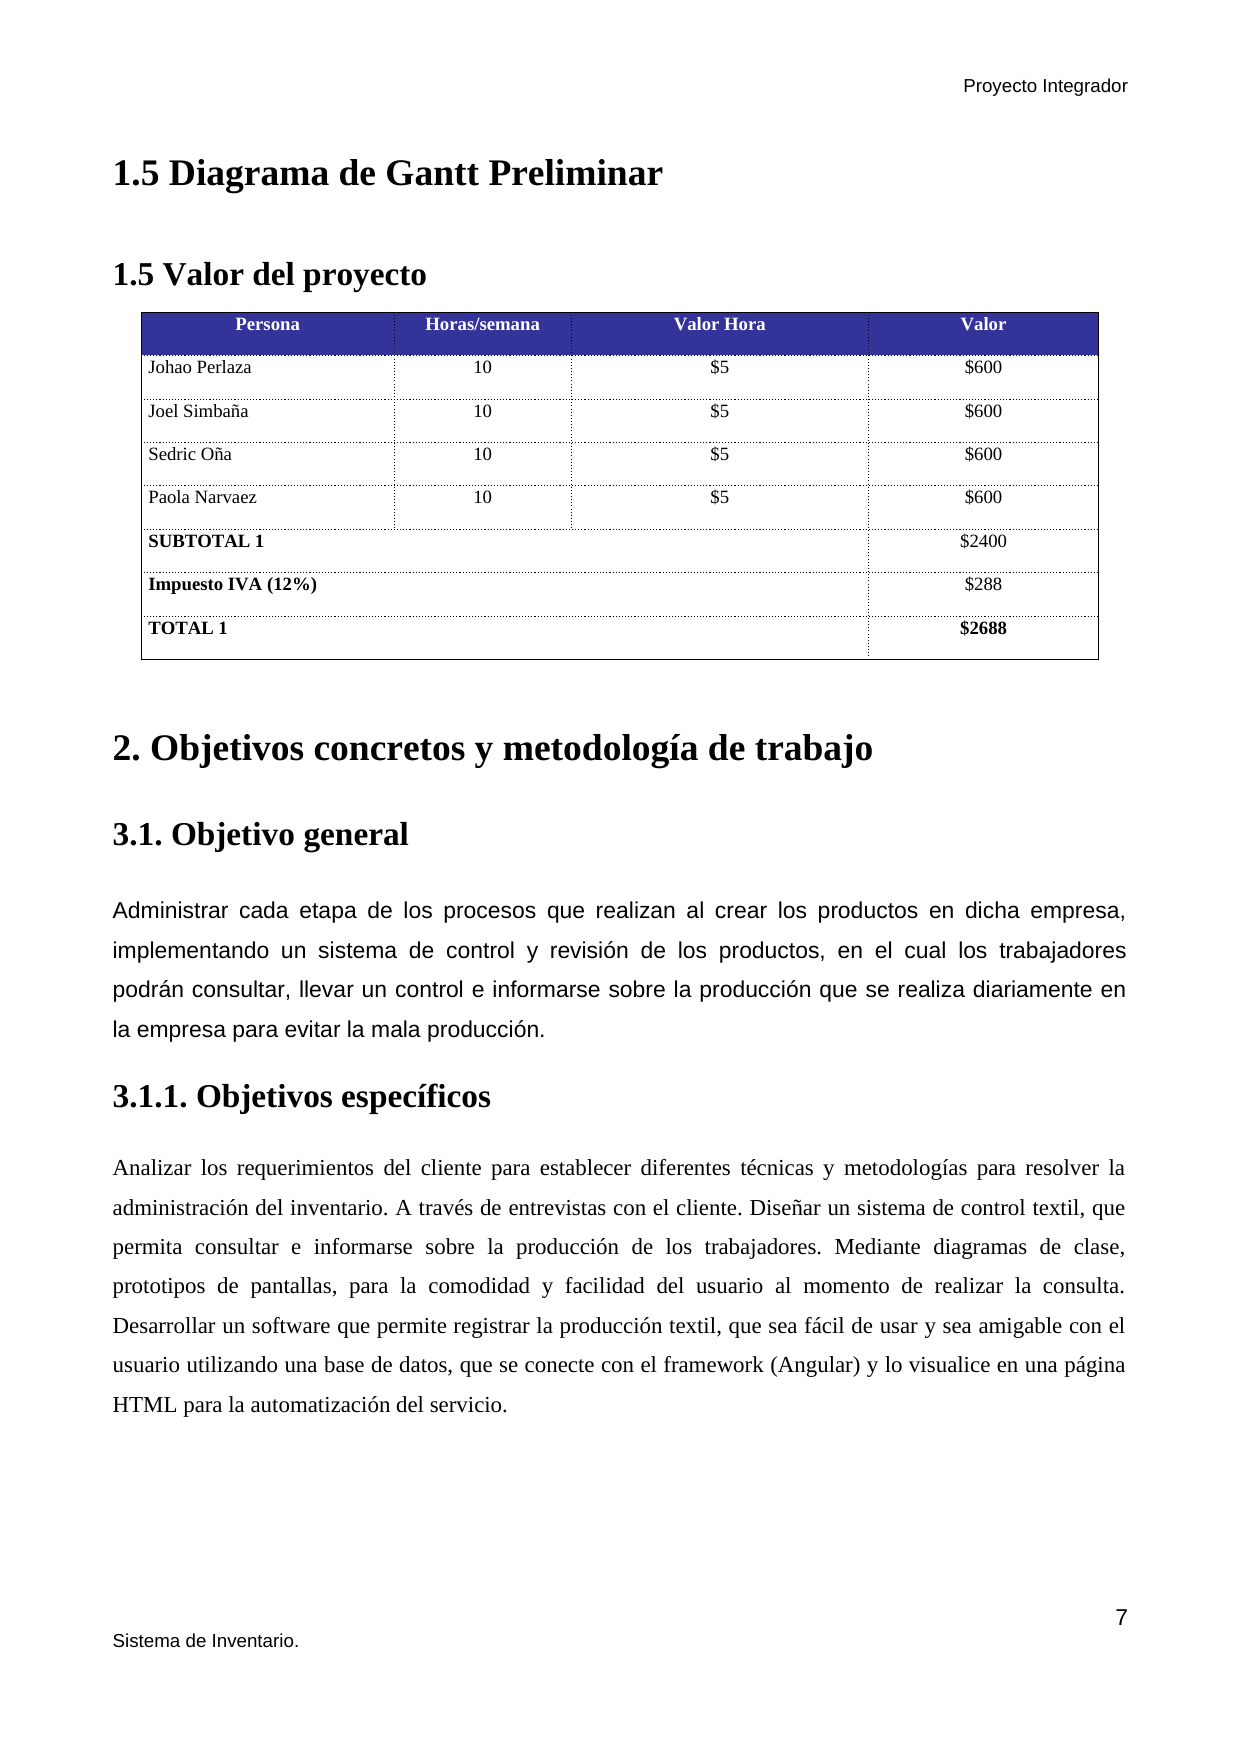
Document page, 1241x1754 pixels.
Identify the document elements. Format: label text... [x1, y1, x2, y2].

table_cell $2688 [868, 616, 1098, 659]
table_cell $5 [571, 442, 868, 485]
table_cell 10 [394, 485, 571, 529]
table_cell Sedric Oña [142, 442, 394, 485]
table_cell Paola Narvaez [142, 485, 394, 529]
table_cell $5 [571, 485, 868, 529]
table_cell $288 [868, 572, 1098, 616]
table_cell $2400 [868, 529, 1098, 572]
table_cell TOTAL 1 [142, 616, 868, 659]
subtitle 3.1. Objetivo general [112, 814, 1128, 853]
table_cell Impuesto IVA (12%) [142, 572, 868, 616]
table_cell $5 [571, 355, 868, 398]
table_cell 10 [394, 399, 571, 442]
table_header Persona [142, 313, 394, 355]
table_cell $600 [868, 485, 1098, 529]
table_cell SUBTOTAL 1 [142, 529, 868, 572]
table_cell 10 [394, 442, 571, 485]
table_header Horas/semana [394, 313, 571, 355]
text Analizar los requerimientos del cliente para establecer diferentes técnicas y metodologías para resolver la administración del inventario. A través de entrevistas con el cliente. Diseñar un sistema de control textil, que permita consultar e informarse sobre la producción de los trabajadores. Mediante diagramas de clase, prototipos de pantallas, para la comodidad y facilidad del usuario al momento de realizar la consulta. Desarrollar un software que permite registrar la producción textil, que sea fácil de usar y sea amigable con el usuario utilizando una base de datos, que se conecte con el framework (Angular) y lo visualice en una página HTML para la automatización del servicio. [112, 1154, 1128, 1417]
text Administrar cada etapa de los procesos que realizan al crear los productos en dicha empresa, implementando un sistema de control y revisión de los productos, en el cual los trabajadores podrán consultar, llevar un control e informarse sobre la producción que se realiza diariamente en la empresa para evitar la mala producción. [112, 897, 1128, 1042]
table_cell Joel Simbaña [142, 399, 394, 442]
table_header Valor [868, 313, 1098, 355]
table_cell $600 [868, 399, 1098, 442]
table_cell Johao Perlaza [142, 355, 394, 398]
table_header Valor Hora [571, 313, 868, 355]
table_cell $5 [571, 399, 868, 442]
subtitle 2. Objetivos concretos y metodología de trabajo [112, 725, 1128, 768]
text 1.5 Diagrama de Gantt Preliminar [112, 150, 1128, 193]
table_cell 10 [394, 355, 571, 398]
table_cell $600 [868, 355, 1098, 398]
text 1.5 Valor del proyecto [112, 254, 1128, 292]
table_cell $600 [868, 442, 1098, 485]
text 3.1.1. Objetivos específicos [112, 1076, 1128, 1114]
